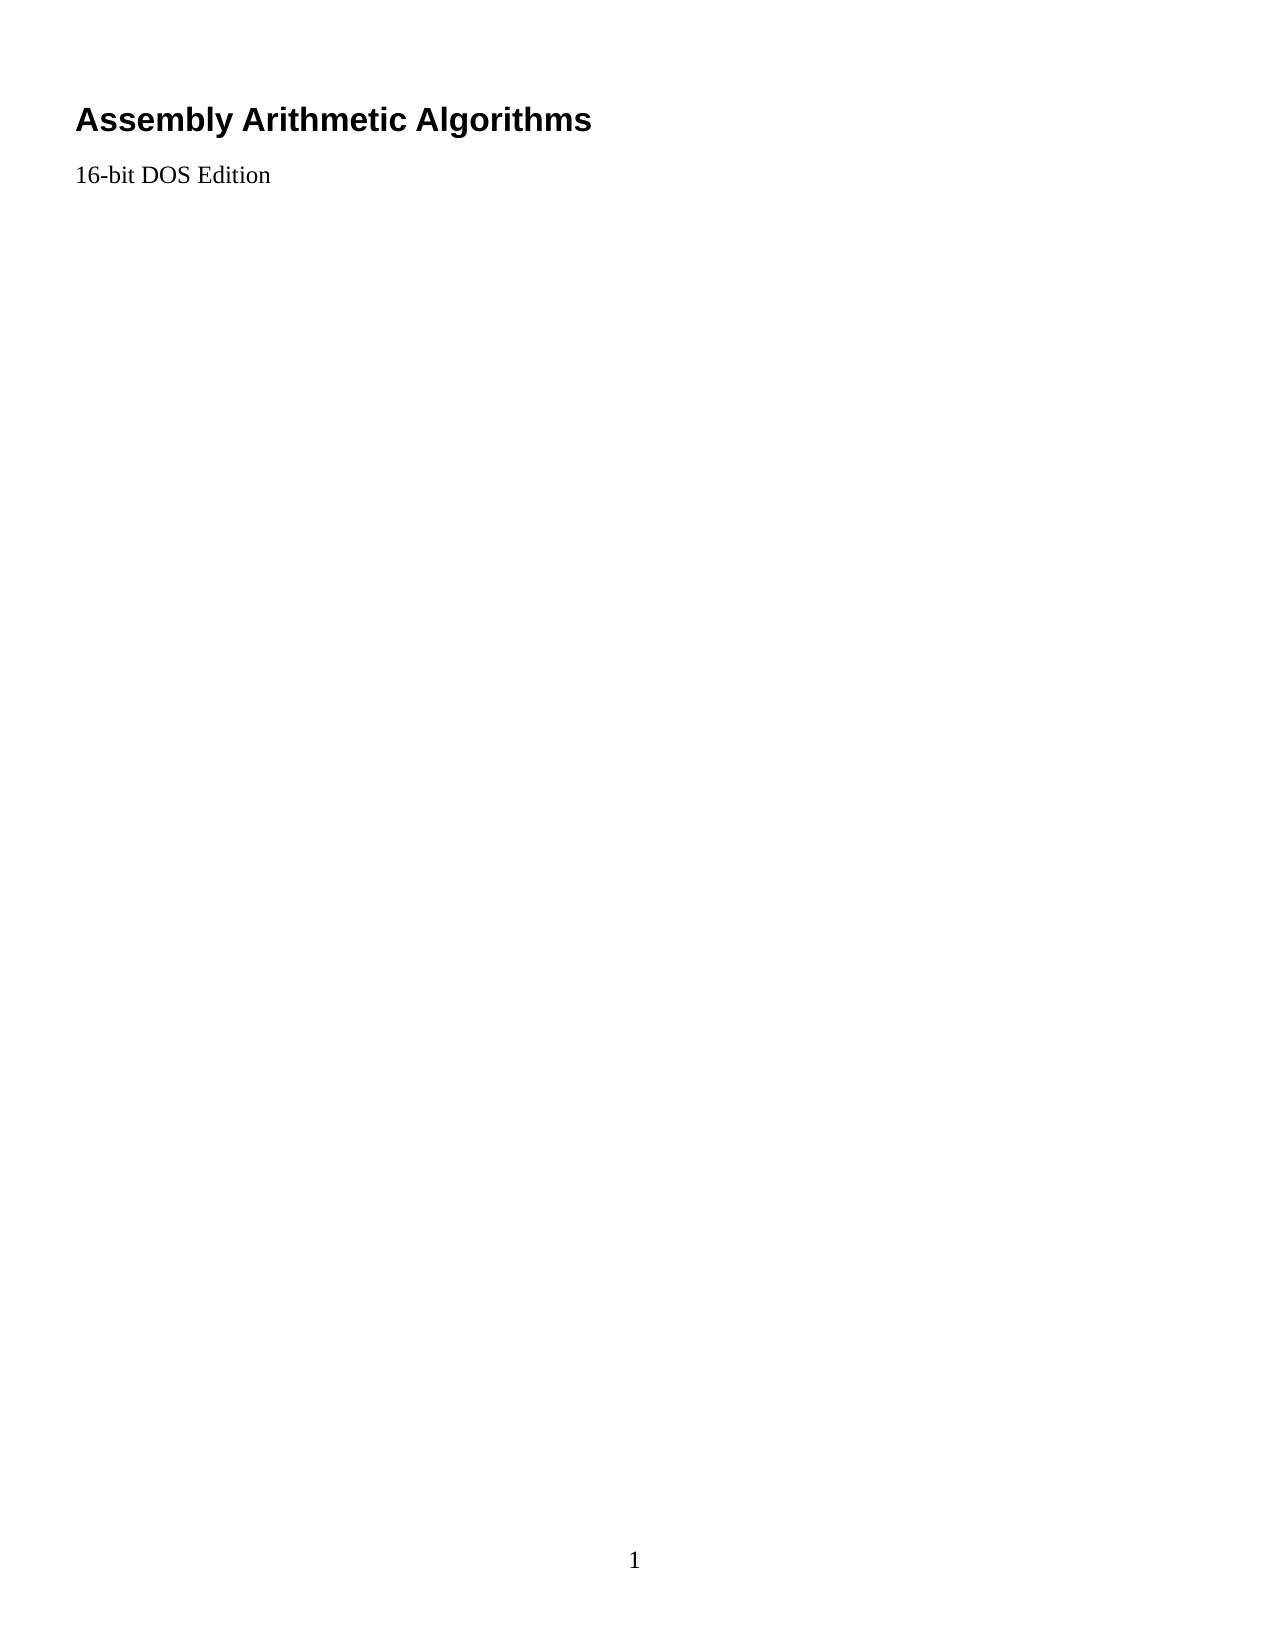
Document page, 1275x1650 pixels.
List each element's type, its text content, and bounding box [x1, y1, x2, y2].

subtitle Assembly Arithmetic Algorithms [75, 100, 1200, 139]
text 16-bit DOS Edition [75, 160, 1200, 189]
